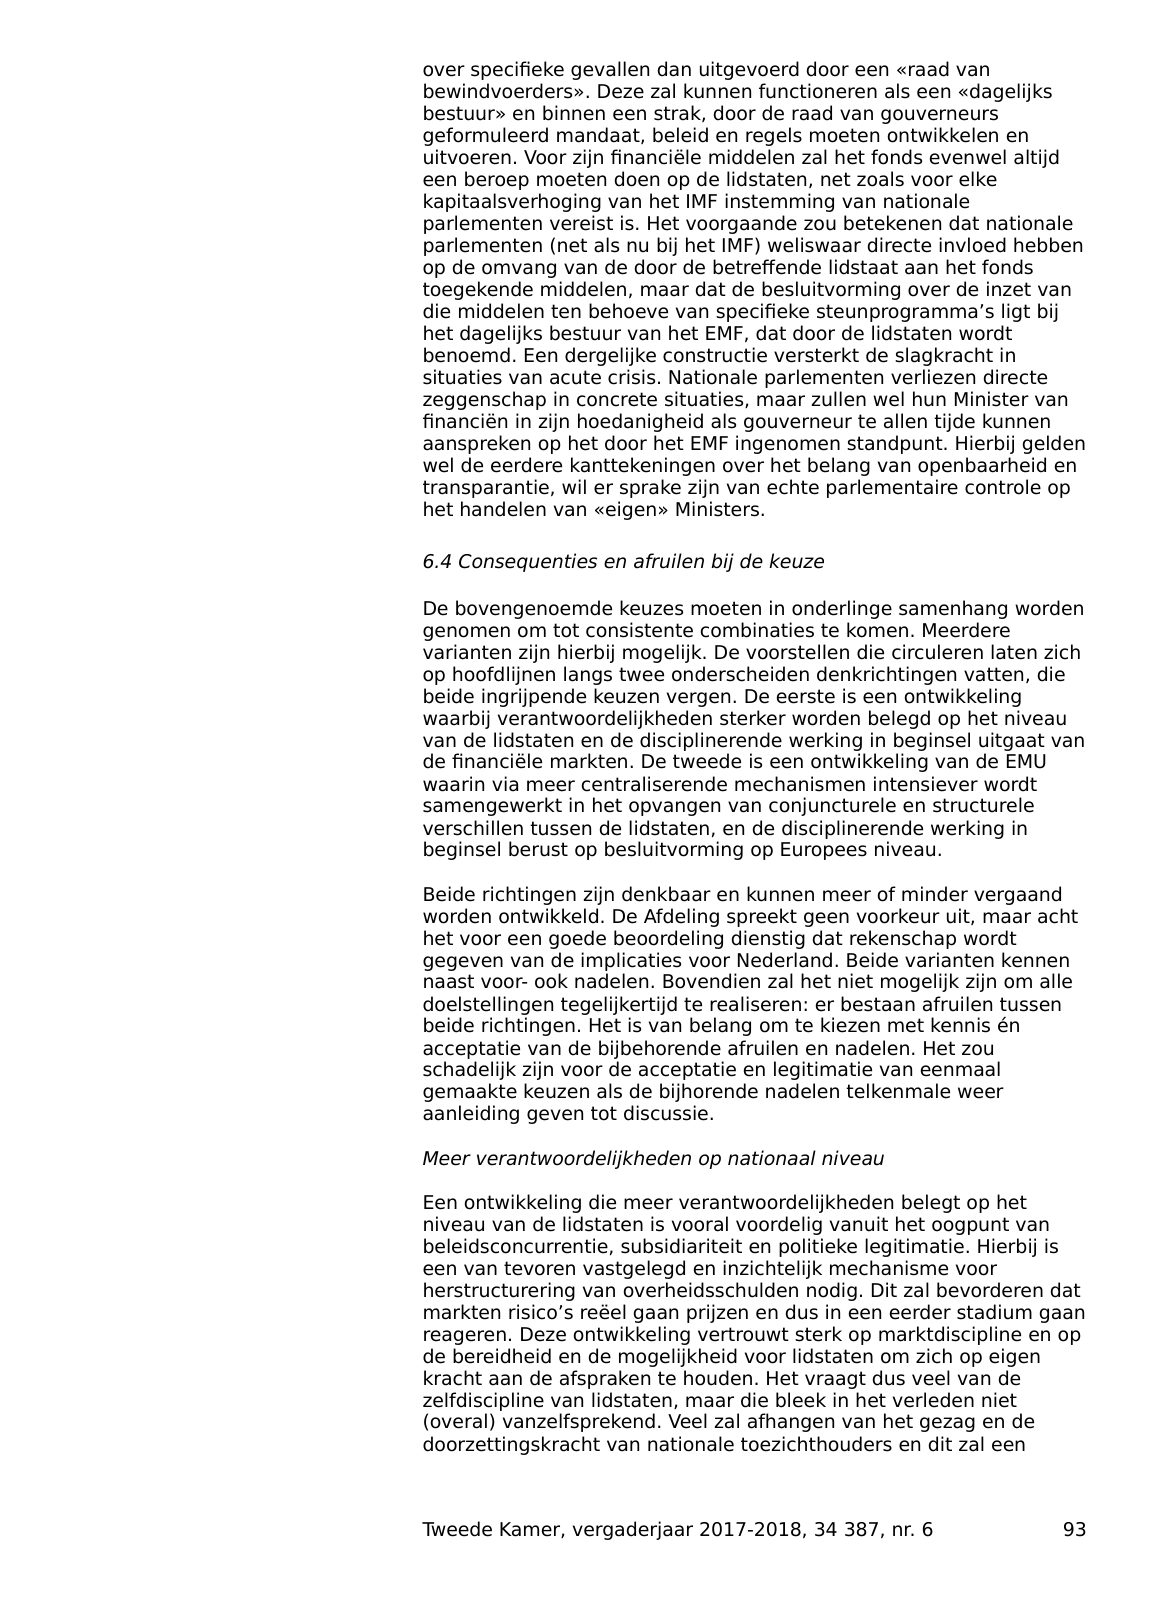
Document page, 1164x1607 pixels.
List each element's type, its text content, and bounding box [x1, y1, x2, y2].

text De bovengenoemde keuzes moeten in onderlinge samenhang worden genomen om tot consistente combinaties te komen. Meerdere varianten zijn hierbij mogelijk. De voorstellen die circuleren laten zich op hoofdlijnen langs twee onderscheiden denkrichtingen vatten, die beide ingrijpende keuzen vergen. De eerste is een ontwikkeling waarbij verantwoordelijkheden sterker worden belegd op het niveau van de lidstaten en de disciplinerende werking in beginsel uitgaat van de financiële markten. De tweede is een ontwikkeling van de EMU waarin via meer centraliserende mechanismen intensiever wordt samengewerkt in het opvangen van conjuncturele en structurele verschillen tussen de lidstaten, en de disciplinerende werking in beginsel berust op besluitvorming op Europees niveau. [422, 598, 1087, 861]
text Een ontwikkeling die meer verantwoordelijkheden belegt op het niveau van de lidstaten is vooral voordelig vanuit het oogpunt van beleidsconcurrentie, subsidiariteit en politieke legitimatie. Hierbij is een van tevoren vastgelegd en inzichtelijk mechanisme voor herstructurering van overheidsschulden nodig. Dit zal bevorderen dat markten risico’s reëel gaan prijzen en dus in een eerder stadium gaan reageren. Deze ontwikkeling vertrouwt sterk op marktdiscipline en op de bereidheid en de mogelijkheid voor lidstaten om zich op eigen kracht aan de afspraken te houden. Het vraagt dus veel van de zelfdiscipline van lidstaten, maar die bleek in het verleden niet (overal) vanzelfsprekend. Veel zal afhangen van het gezag en de doorzettingskracht van nationale toezichthouders en dit zal een [422, 1192, 1087, 1455]
subtitle 6.4 Consequenties en afruilen bij de keuze [422, 551, 1087, 573]
text Beide richtingen zijn denkbaar en kunnen meer of minder vergaand worden ontwikkeld. De Afdeling spreekt geen voorkeur uit, maar acht het voor een goede beoordeling dienstig dat rekenschap wordt gegeven van de implicaties voor Nederland. Beide varianten kennen naast voor- ook nadelen. Bovendien zal het niet mogelijk zijn om alle doelstellingen tegelijkertijd te realiseren: er bestaan afruilen tussen beide richtingen. Het is van belang om te kiezen met kennis én acceptatie van de bijbehorende afruilen en nadelen. Het zou schadelijk zijn voor de acceptatie en legitimatie van eenmaal gemaakte keuzen als de bijhorende nadelen telkenmale weer aanleiding geven tot discussie. [422, 883, 1087, 1125]
text over specifieke gevallen dan uitgevoerd door een «raad van bewindvoerders». Deze zal kunnen functioneren als een «dagelijks bestuur» en binnen een strak, door de raad van gouverneurs geformuleerd mandaat, beleid en regels moeten ontwikkelen en uitvoeren. Voor zijn financiële middelen zal het fonds evenwel altijd een beroep moeten doen op de lidstaten, net zoals voor elke kapitaalsverhoging van het IMF instemming van nationale parlementen vereist is. Het voorgaande zou betekenen dat nationale parlementen (net als nu bij het IMF) weliswaar directe invloed hebben op de omvang van de door de betreffende lidstaat aan het fonds toegekende middelen, maar dat de besluitvorming over de inzet van die middelen ten behoeve van specifieke steunprogramma’s ligt bij het dagelijks bestuur van het EMF, dat door de lidstaten wordt benoemd. Een dergelijke constructie versterkt de slagkracht in situaties van acute crisis. Nationale parlementen verliezen directe zeggenschap in concrete situaties, maar zullen wel hun Minister van financiën in zijn hoedanigheid als gouverneur te allen tijde kunnen aanspreken op het door het EMF ingenomen standpunt. Hierbij gelden wel de eerdere kanttekeningen over het belang van openbaarheid en transparantie, wil er sprake zijn van echte parlementaire controle op het handelen van «eigen» Ministers. [422, 59, 1087, 521]
subtitle Meer verantwoordelijkheden op nationaal niveau [422, 1147, 1087, 1169]
